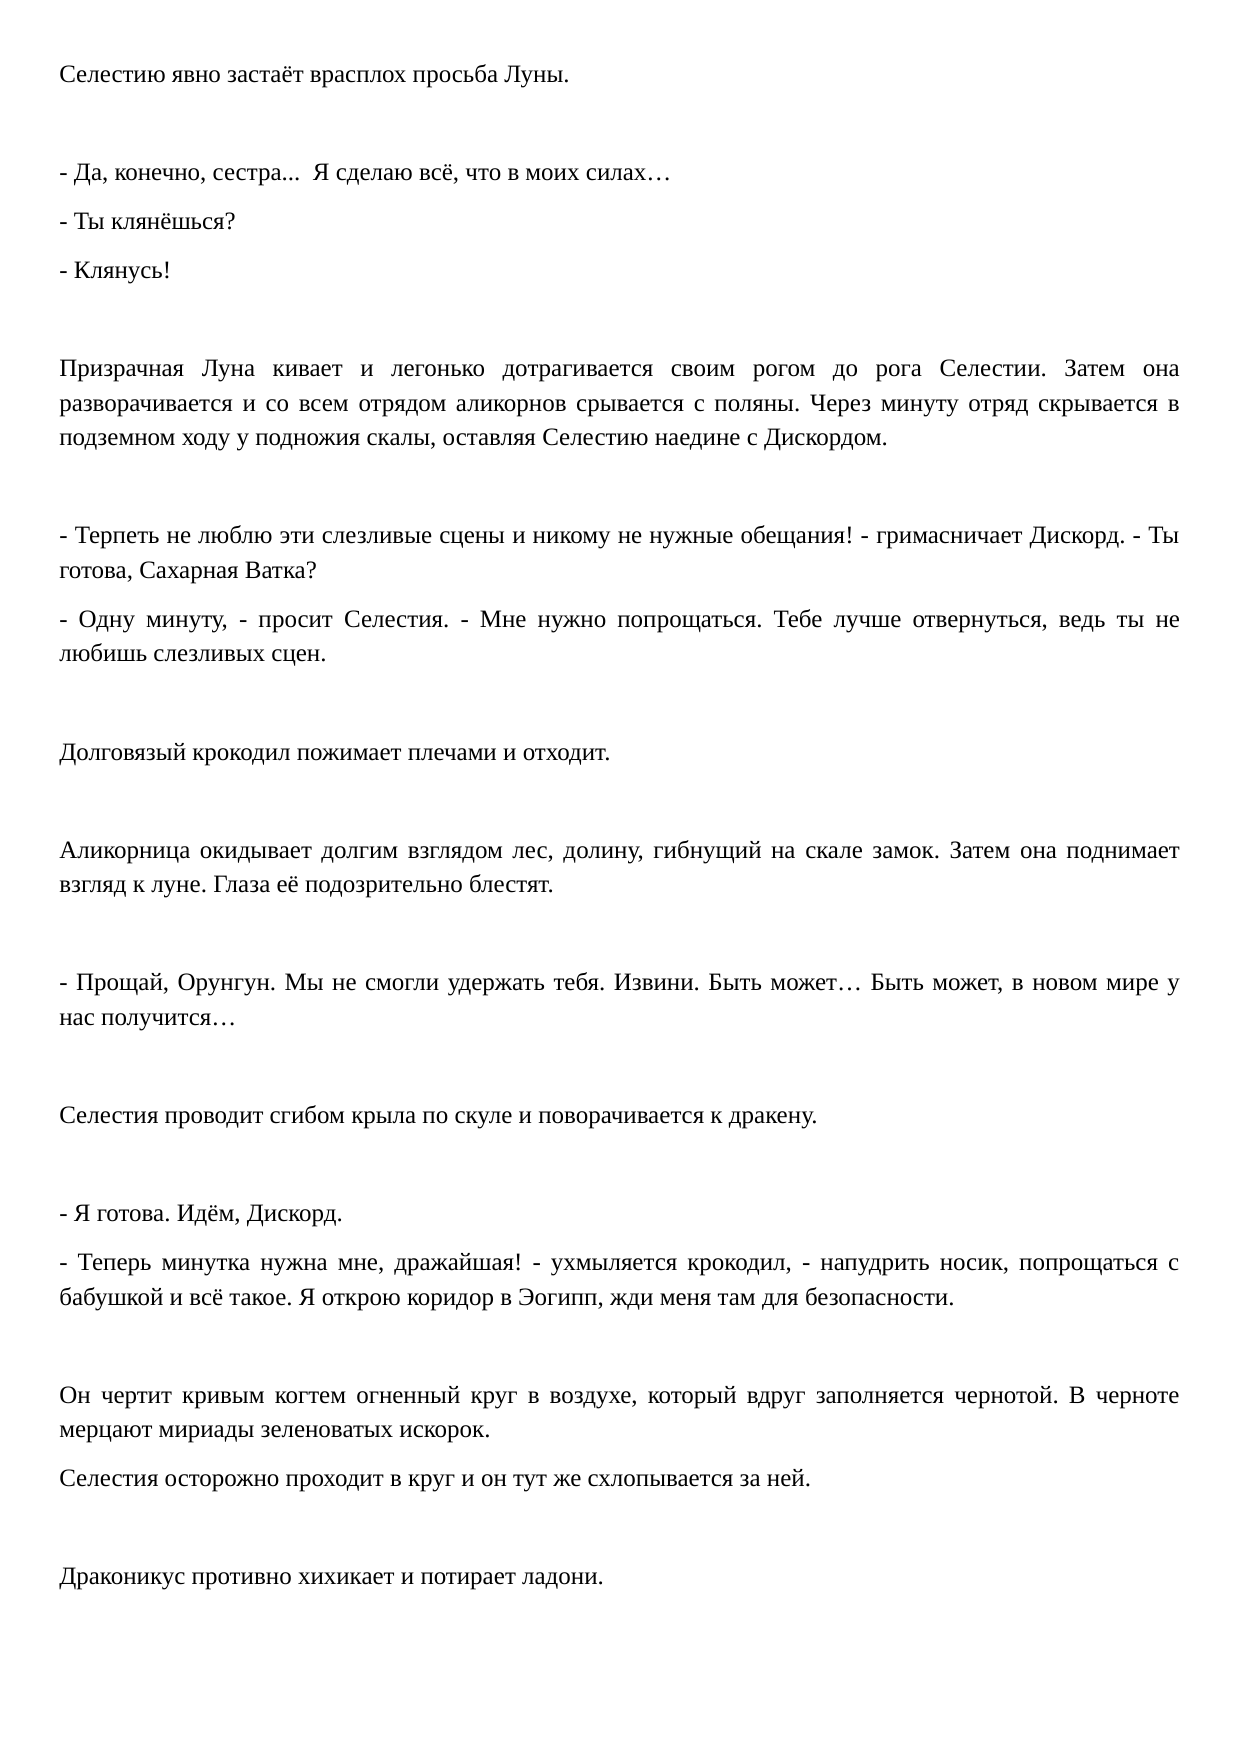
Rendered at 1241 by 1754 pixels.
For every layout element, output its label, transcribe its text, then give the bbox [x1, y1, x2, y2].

text - Ты клянёшься? [59, 206, 1181, 235]
text Аликорница окидывает долгим взглядом лес, долину, гибнущий на скале замок. Затем она поднимает взгляд к луне. Глаза её подозрительно блестят. [59, 835, 1181, 898]
text - Да, конечно, сестра... Я сделаю всё, что в моих силах… [59, 157, 1181, 186]
text Призрачная Луна кивает и легонько дотрагивается своим рогом до рога Селестии. Затем она разворачивается и со всем отрядом аликорнов срывается с поляны. Через минуту отряд скрывается в подземном ходу у подножия скалы, оставляя Селестию наедине с Дискордом. [59, 353, 1181, 451]
text - Терпеть не люблю эти слезливые сцены и никому не нужные обещания! - гримасничает Дискорд. - Ты готова, Сахарная Ватка? [59, 521, 1181, 584]
text - Клянусь! [59, 255, 1181, 284]
text Селестию явно застаёт врасплох просьба Луны. [59, 59, 1181, 88]
text Селестия осторожно проходит в круг и он тут же схлопывается за ней. [59, 1463, 1181, 1492]
text - Одну минуту, - просит Селестия. - Мне нужно попрощаться. Тебе лучше отвернуться, ведь ты не любишь слезливых сцен. [59, 604, 1181, 667]
text Долговязый крокодил пожимает плечами и отходит. [59, 737, 1181, 765]
text Драконикус противно хихикает и потирает ладони. [59, 1561, 1181, 1590]
text - Теперь минутка нужна мне, дражайшая! - ухмыляется крокодил, - напудрить носик, попрощаться с бабушкой и всё такое. Я открою коридор в Эогипп, жди меня там для безопасности. [59, 1247, 1181, 1310]
text Он чертит кривым когтем огненный круг в воздухе, который вдруг заполняется чернотой. В черноте мерцают мириады зеленоватых искорок. [59, 1380, 1181, 1443]
text - Я готова. Идём, Дискорд. [59, 1198, 1181, 1227]
text - Прощай, Орунгун. Мы не смогли удержать тебя. Извини. Быть может… Быть может, в новом мире у нас получится… [59, 967, 1181, 1031]
text Селестия проводит сгибом крыла по скуле и поворачивается к дракену. [59, 1100, 1181, 1129]
